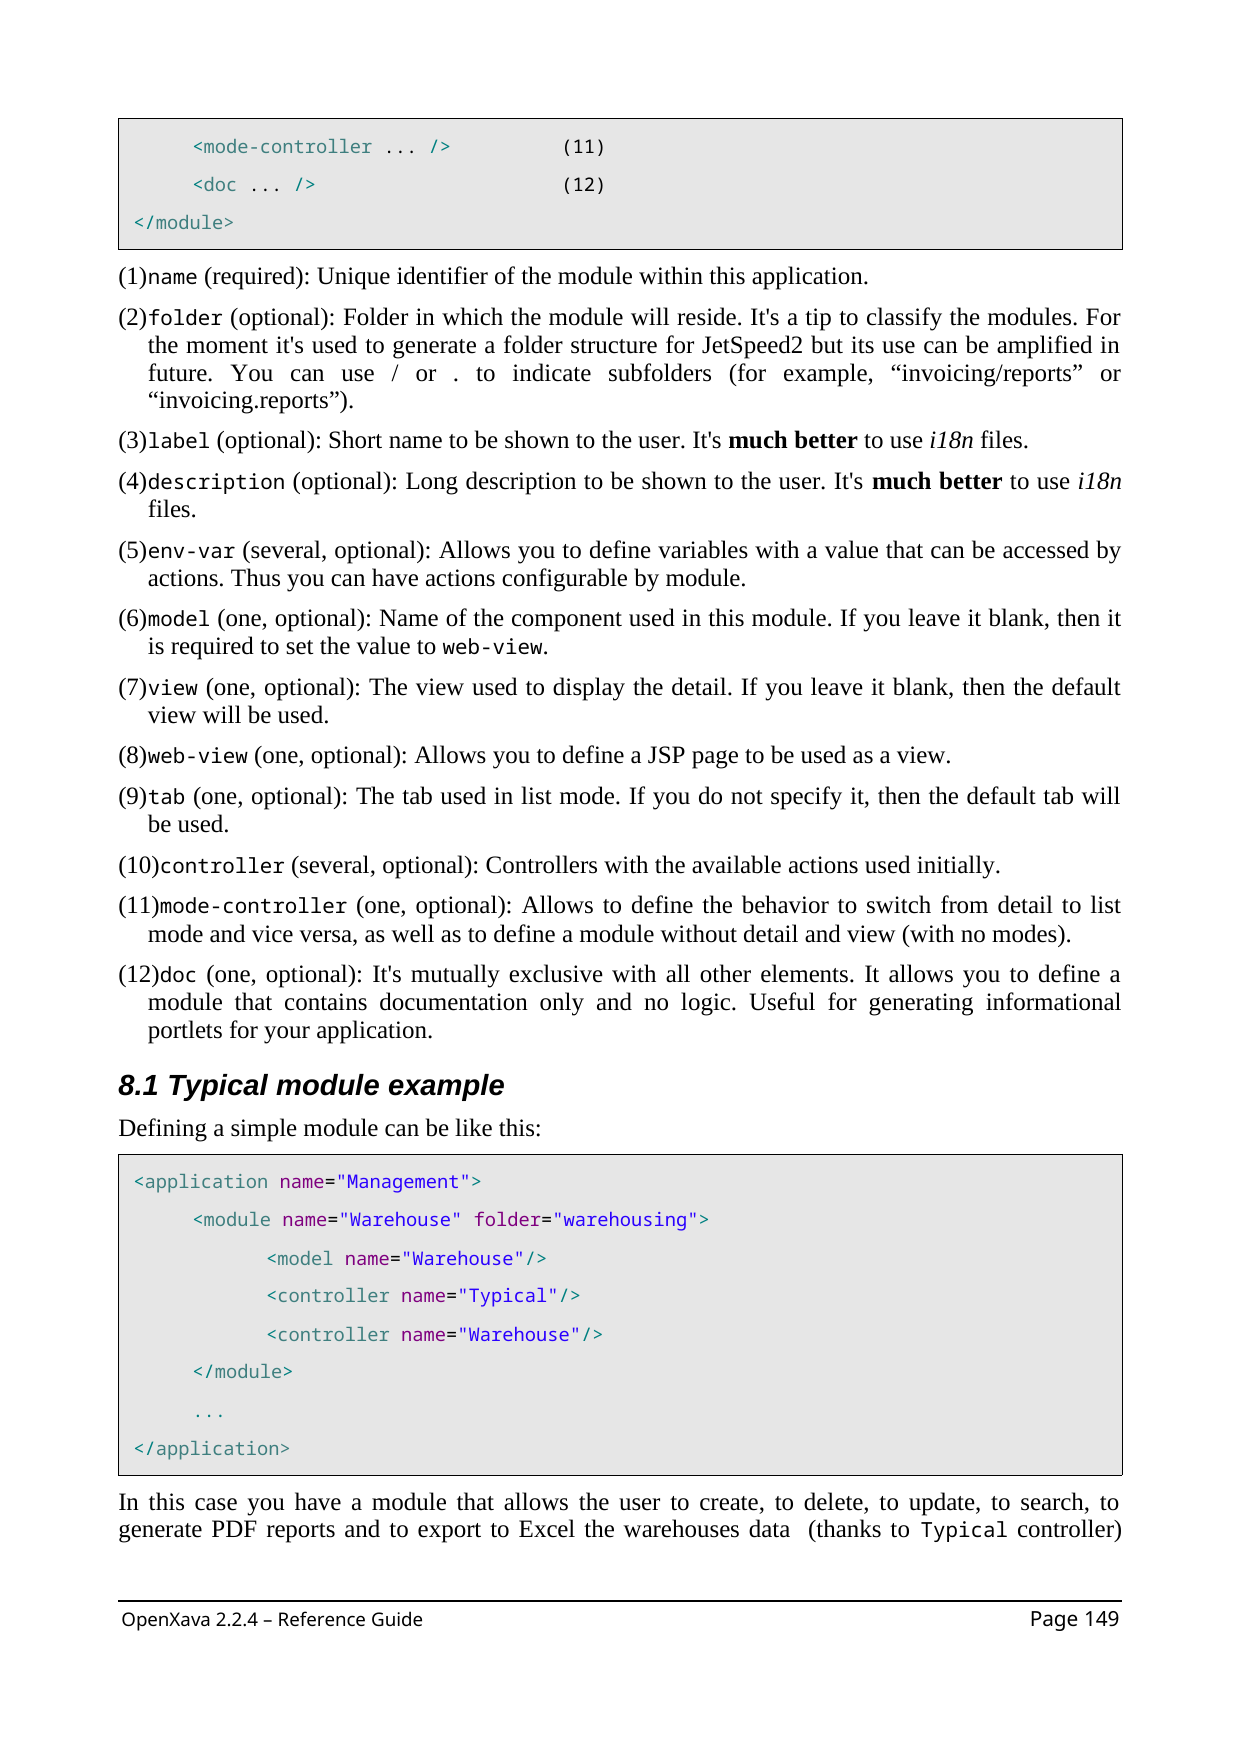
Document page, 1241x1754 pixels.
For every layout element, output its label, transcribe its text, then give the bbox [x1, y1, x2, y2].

list description (optional): Long description to be shown to the user. It's much better to use i18n files. [118, 467, 1122, 523]
text <controller name="Typical"/> [119, 1268, 1122, 1306]
list web-view (one, optional): Allows you to define a JSP page to be used as a view. [118, 742, 1122, 770]
list env-var (several, optional): Allows you to define variables with a value that can be accessed by actions. Thus you can have actions configurable by module. [118, 536, 1122, 592]
subtitle Typical module example [118, 1068, 1122, 1101]
text Defining a simple module can be like this: [118, 1114, 1122, 1141]
text <controller name="Warehouse"/> [119, 1306, 1122, 1344]
text <doc ... /> (12) [119, 156, 1122, 194]
text </application> [119, 1420, 1122, 1475]
text <module name="Warehouse" folder="warehousing"> [119, 1192, 1122, 1230]
list folder (optional): Folder in which the module will reside. It's a tip to classify the modules. For the moment it's used to generate a folder structure for JetSpeed2 but its use can be amplified in future. You can use / or . to indicate subfolders (for example, “invoicing/reports” or “invoicing.reports”). [118, 303, 1122, 414]
list doc (one, optional): It's mutually exclusive with all other elements. It allows you to define a module that contains documentation only and no logic. Useful for generating informational portlets for your application. [118, 960, 1122, 1043]
text In this case you have a module that allows the user to create, to delete, to update, to search, to generate PDF reports and to export to Excel the warehouses data (thanks to Typical controller) [118, 1488, 1122, 1544]
list controller (several, optional): Controllers with the available actions used initially. [118, 851, 1122, 879]
text </module> [119, 1344, 1122, 1382]
list mode-controller (one, optional): Allows to define the behavior to switch from detail to list mode and vice versa, as well as to define a module without detail and view (with no modes). [118, 891, 1122, 947]
list view (one, optional): The view used to display the detail. If you leave it blank, then the default view will be used. [118, 673, 1122, 729]
list label (optional): Short name to be shown to the user. It's much better to use i18n files. [118, 427, 1122, 455]
text <model name="Warehouse"/> [119, 1230, 1122, 1268]
text <mode-controller ... /> (11) [119, 119, 1122, 156]
list name (required): Unique identifier of the module within this application. [118, 262, 1122, 290]
list model (one, optional): Name of the component used in this module. If you leave it blank, then it is required to set the value to web-view. [118, 604, 1122, 661]
text </module> [119, 194, 1122, 249]
list tab (one, optional): The tab used in list mode. If you do not specify it, then the default tab will be used. [118, 782, 1122, 838]
text ... [119, 1382, 1122, 1420]
text <application name="Management"> [119, 1155, 1122, 1192]
